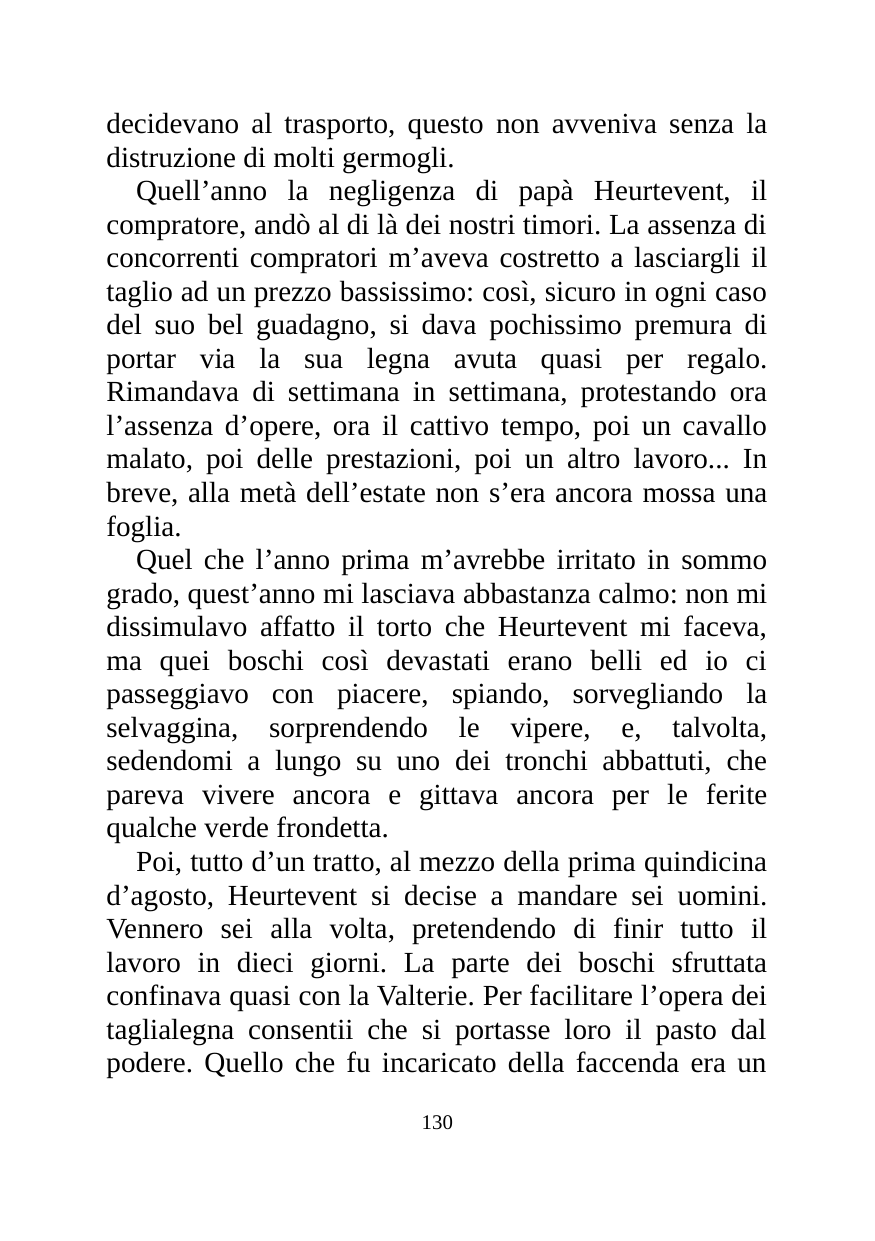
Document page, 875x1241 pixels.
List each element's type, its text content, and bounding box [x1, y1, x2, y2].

text Poi, tutto d’un tratto, al mezzo della prima quindicina d’agosto, Heurtevent si decise a mandare sei uomini. Vennero sei alla volta, pretendendo di finir tutto il lavoro in dieci giorni. La parte dei boschi sfruttata confinava quasi con la Valterie. Per facilitare l’opera dei taglialegna consentii che si portasse loro il pasto dal podere. Quello che fu incaricato della faccenda era un [106, 844, 768, 1079]
text Quel che l’anno prima m’avrebbe irritato in sommo grado, quest’anno mi lasciava abbastanza calmo: non mi dissimulavo affatto il torto che Heurtevent mi faceva, ma quei boschi così devastati erano belli ed io ci passeggiavo con piacere, spiando, sorvegliando la selvaggina, sorprendendo le vipere, e, talvolta, sedendomi a lungo su uno dei tronchi abbattuti, che pareva vivere ancora e gittava ancora per le ferite qualche verde frondetta. [106, 542, 768, 844]
text Quell’anno la negligenza di papà Heurtevent, il compratore, andò al di là dei nostri timori. La assenza di concorrenti compratori m’aveva costretto a lasciargli il taglio ad un prezzo bassissimo: così, sicuro in ogni caso del suo bel guadagno, si dava pochissimo premura di portar via la sua legna avuta quasi per regalo. Rimandava di settimana in settimana, protestando ora l’assenza d’opere, ora il cattivo tempo, poi un cavallo malato, poi delle prestazioni, poi un altro lavoro... In breve, alla metà dell’estate non s’era ancora mossa una foglia. [106, 173, 768, 542]
text decidevano al trasporto, questo non avveniva senza la distruzione di molti germogli. [106, 106, 768, 173]
